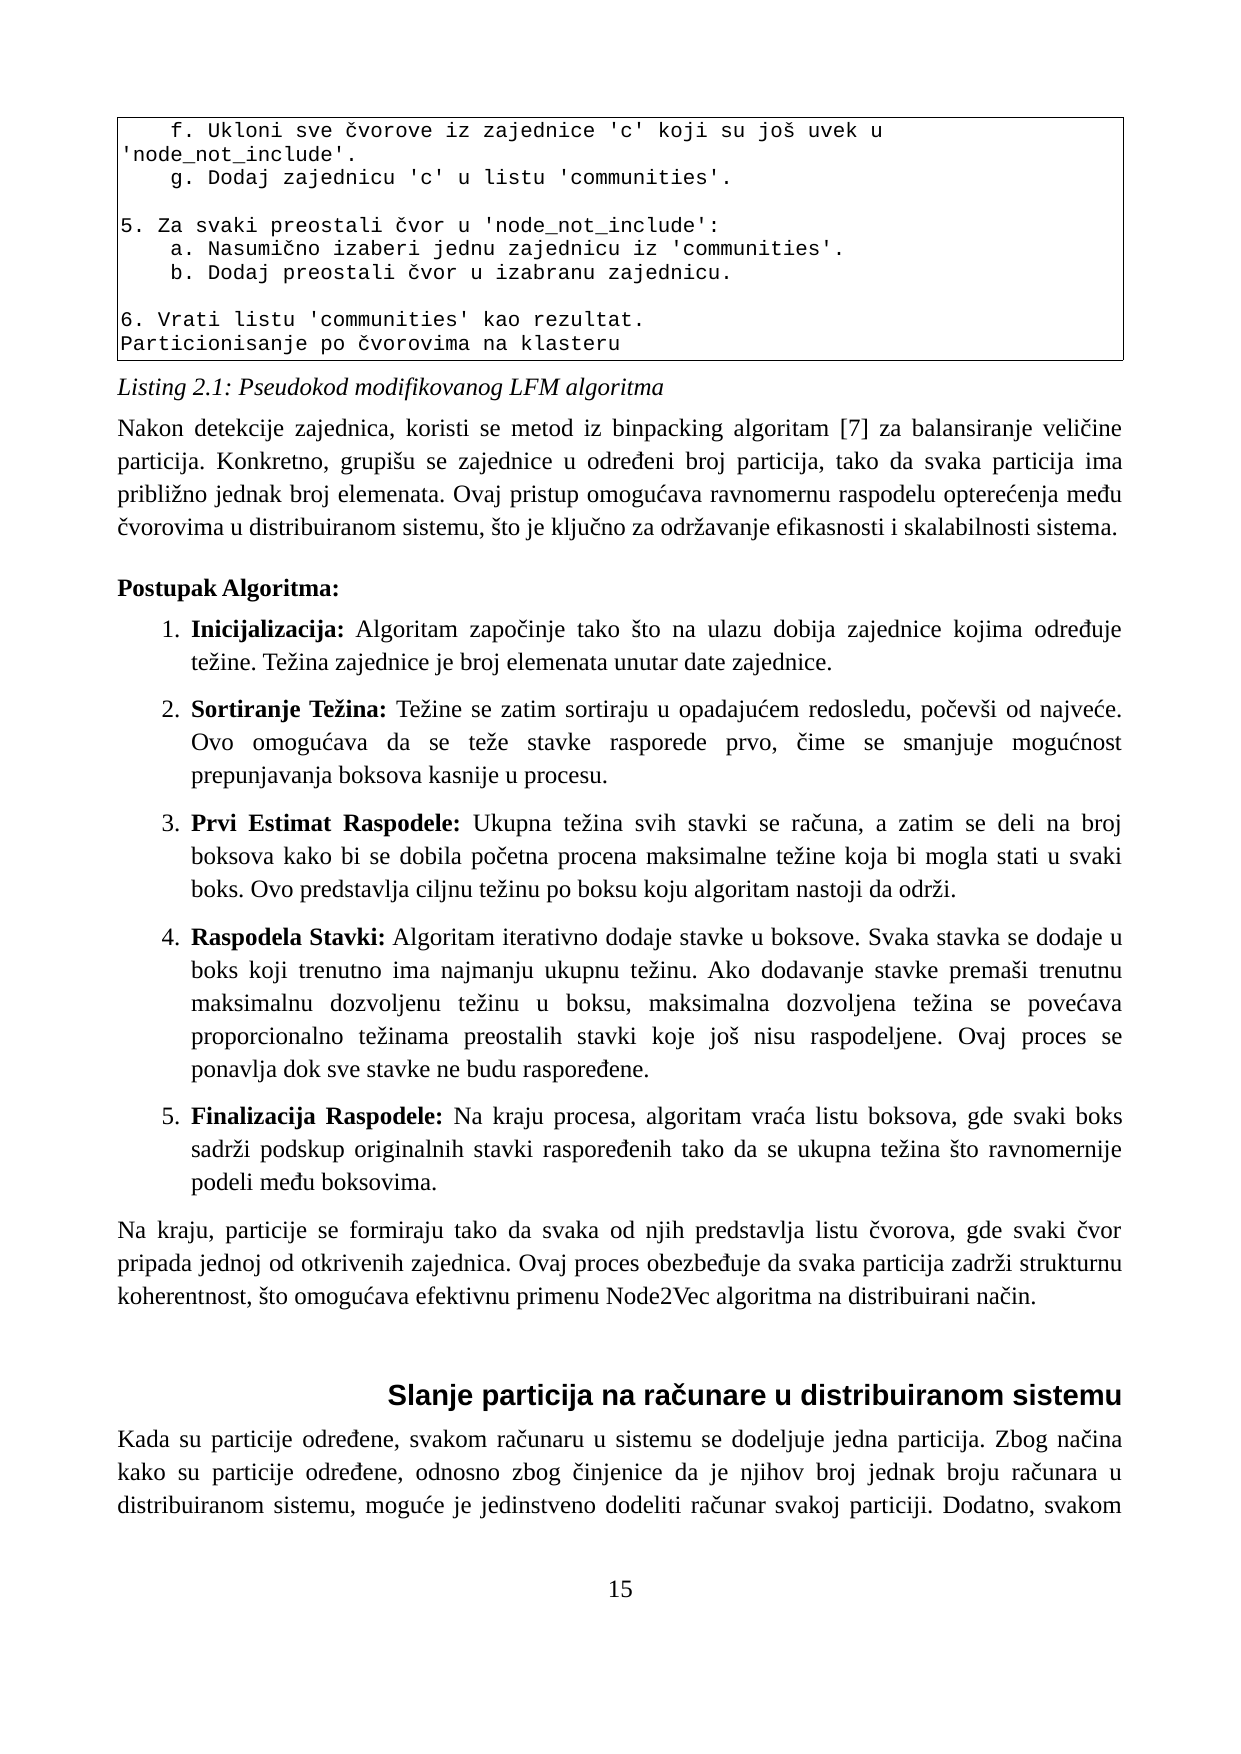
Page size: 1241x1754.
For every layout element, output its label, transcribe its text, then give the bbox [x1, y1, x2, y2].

list Prvi Estimat Raspodele: Ukupna težina svih stavki se računa, a zatim se deli na broj boksova kako bi se dobila početna procena maksimalne težine koja bi mogla stati u svaki boks. Ovo predstavlja ciljnu težinu po boksu koju algoritam nastoji da održi. [161, 808, 1123, 903]
subtitle Slanje particija na računare u distribuiranom sistemu [117, 1378, 1123, 1412]
text Particionisanje po čvorovima na klasteru [118, 330, 1123, 360]
text a. Nasumično izaberi jednu zajednicu iz 'communities'. [118, 235, 1123, 259]
list Listing 2.1: Pseudokod modifikovanog LFM algoritma [117, 372, 1123, 401]
subtitle Postupak Algoritma: [117, 573, 1123, 601]
list Sortiranje Težina: Težine se zatim sortiraju u opadajućem redosledu, počevši od najveće. Ovo omogućava da se teže stavke rasporede prvo, čime se smanjuje mogućnost prepunjavanja boksova kasnije u procesu. [161, 694, 1123, 789]
text Na kraju, particije se formiraju tako da svaka od njih predstavlja listu čvorova, gde svaki čvor pripada jednoj od otkrivenih zajednica. Ovaj proces obezbeđuje da svaka particija zadrži strukturnu koherentnost, što omogućava efektivnu primenu Node2Vec algoritma na distribuirani način. [117, 1215, 1123, 1310]
text Kada su particije određene, svakom računaru u sistemu se dodeljuje jedna particija. Zbog načina kako su particije određene, odnosno zbog činjenice da je njihov broj jednak broju računara u distribuiranom sistemu, moguće je jedinstveno dodeliti računar svakoj particiji. Dodatno, svakom [117, 1424, 1123, 1518]
text b. Dodaj preostali čvor u izabranu zajednicu. [118, 259, 1123, 286]
list Finalizacija Raspodele: Na kraju procesa, algoritam vraća listu boksova, gde svaki boks sadrži podskup originalnih stavki raspoređenih tako da se ukupna težina što ravnomernije podeli među boksovima. [161, 1101, 1123, 1196]
text 5. Za svaki preostali čvor u 'node_not_include': [118, 212, 1123, 235]
list Inicijalizacija: Algoritam započinje tako što na ulazu dobija zajednice kojima određuje težine. Težina zajednice je broj elemenata unutar date zajednice. [161, 614, 1123, 676]
text Nakon detekcije zajednica, koristi se metod iz binpacking algoritam [7] za balansiranje veličine particija. Konkretno, grupišu se zajednice u određeni broj particija, tako da svaka particija ima približno jednak broj elemenata. Ovaj pristup omogućava ravnomernu raspodelu opterećenja među čvorovima u distribuiranom sistemu, što je ključno za održavanje efikasnosti i skalabilnosti sistema. [117, 413, 1123, 541]
text 6. Vrati listu 'communities' kao rezultat. [118, 306, 1123, 330]
list Raspodela Stavki: Algoritam iterativno dodaje stavke u boksove. Svaka stavka se dodaje u boks koji trenutno ima najmanju ukupnu težinu. Ako dodavanje stavke premaši trenutnu maksimalnu dozvoljenu težinu u boksu, maksimalna dozvoljena težina se povećava proporcionalno težinama preostalih stavki koje još nisu raspodeljene. Ovaj proces se ponavlja dok sve stavke ne budu raspoređene. [161, 922, 1123, 1083]
text f. Ukloni sve čvorove iz zajednice 'c' koji su još uvek u 'node_not_include'. [118, 118, 1123, 164]
text g. Dodaj zajednicu 'c' u listu 'communities'. [118, 164, 1123, 191]
